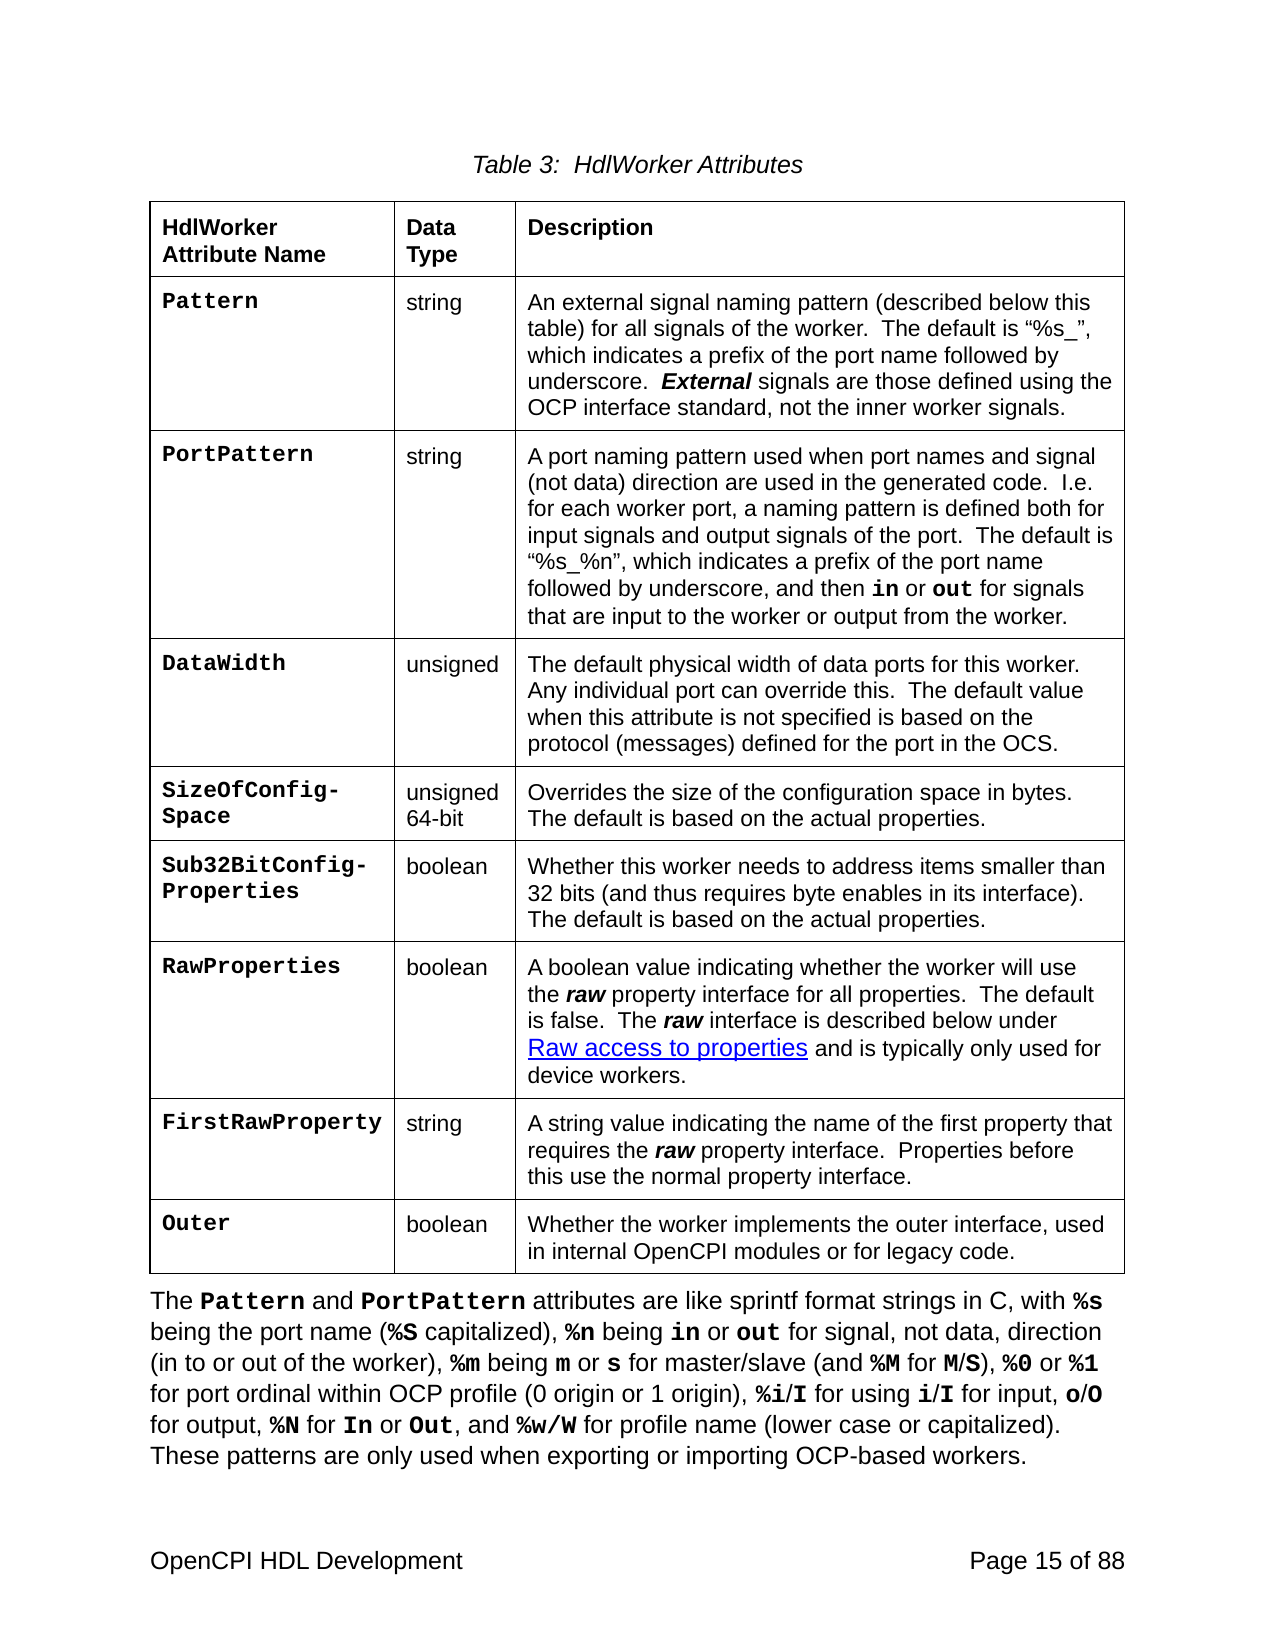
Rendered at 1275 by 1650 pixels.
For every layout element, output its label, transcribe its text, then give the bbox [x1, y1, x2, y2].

table_cell string [395, 1099, 515, 1198]
table_cell boolean [395, 1200, 515, 1273]
table_cell Pattern [151, 277, 394, 430]
table_cell DataWidth [151, 639, 394, 766]
table_cell Whether the worker implements the outer interface, used in internal OpenCPI modules or for legacy code. [516, 1200, 1124, 1273]
table_cell unsigned 64-bit [395, 767, 515, 840]
text The Pattern and PortPattern attributes are like sprintf format strings in C, with %s being the port name (%S capitalized), %n being in or out for signal, not data, direction (in to or out of the worker), %m being m or s for master/slave (and %M for M/S), %0 or %1 for port ordinal within OCP profile (0 origin or 1 origin), %i/I for using i/I for input, o/O for output, %N for In or Out, and %w/W for profile name (lower case or capitalized). These patterns are only used when exporting or importing OCP-based workers. [150, 1286, 1125, 1469]
table_cell Whether this worker needs to address items smaller than 32 bits (and thus requires byte enables in its interface). The default is based on the actual properties. [516, 841, 1124, 941]
table_cell A boolean value indicating whether the worker will use the raw property interface for all properties. The default is false. The raw interface is described below under Raw access to properties and is typically only used for device workers. [516, 942, 1124, 1097]
table_cell boolean [395, 942, 515, 1097]
table_cell boolean [395, 841, 515, 941]
table_cell An external signal naming pattern (described below this table) for all signals of the worker. The default is “%s_”, which indicates a prefix of the port name followed by underscore. External signals are those defined using the OCP interface standard, not the inner worker signals. [516, 277, 1124, 430]
table_header Description [516, 202, 1124, 276]
table_cell A string value indicating the name of the first property that requires the raw property interface. Properties before this use the normal property interface. [516, 1099, 1124, 1198]
table_cell string [395, 431, 515, 638]
table_cell PortPattern [151, 431, 394, 638]
table_cell Overrides the size of the configuration space in bytes. The default is based on the actual properties. [516, 767, 1124, 840]
table_cell RawProperties [151, 942, 394, 1097]
text Table 3: HdlWorker Attributes [150, 150, 1125, 179]
table_cell A port naming pattern used when port names and signal (not data) direction are used in the generated code. I.e. for each worker port, a naming pattern is defined both for input signals and output signals of the port. The default is “%s_%n”, which indicates a prefix of the port name followed by underscore, and then in or out for signals that are input to the worker or output from the worker. [516, 431, 1124, 638]
table_cell The default physical width of data ports for this worker. Any individual port can override this. The default value when this attribute is not specified is based on the protocol (messages) defined for the port in the OCS. [516, 639, 1124, 766]
table_cell FirstRawProperty [151, 1099, 394, 1198]
table_cell SizeOfConfig- Space [151, 767, 394, 840]
table_cell Outer [151, 1200, 394, 1273]
table_header HdlWorker Attribute Name [151, 202, 394, 276]
table_cell string [395, 277, 515, 430]
table_cell Sub32BitConfig- Properties [151, 841, 394, 941]
table_cell unsigned [395, 639, 515, 766]
table_header Data Type [395, 202, 515, 276]
